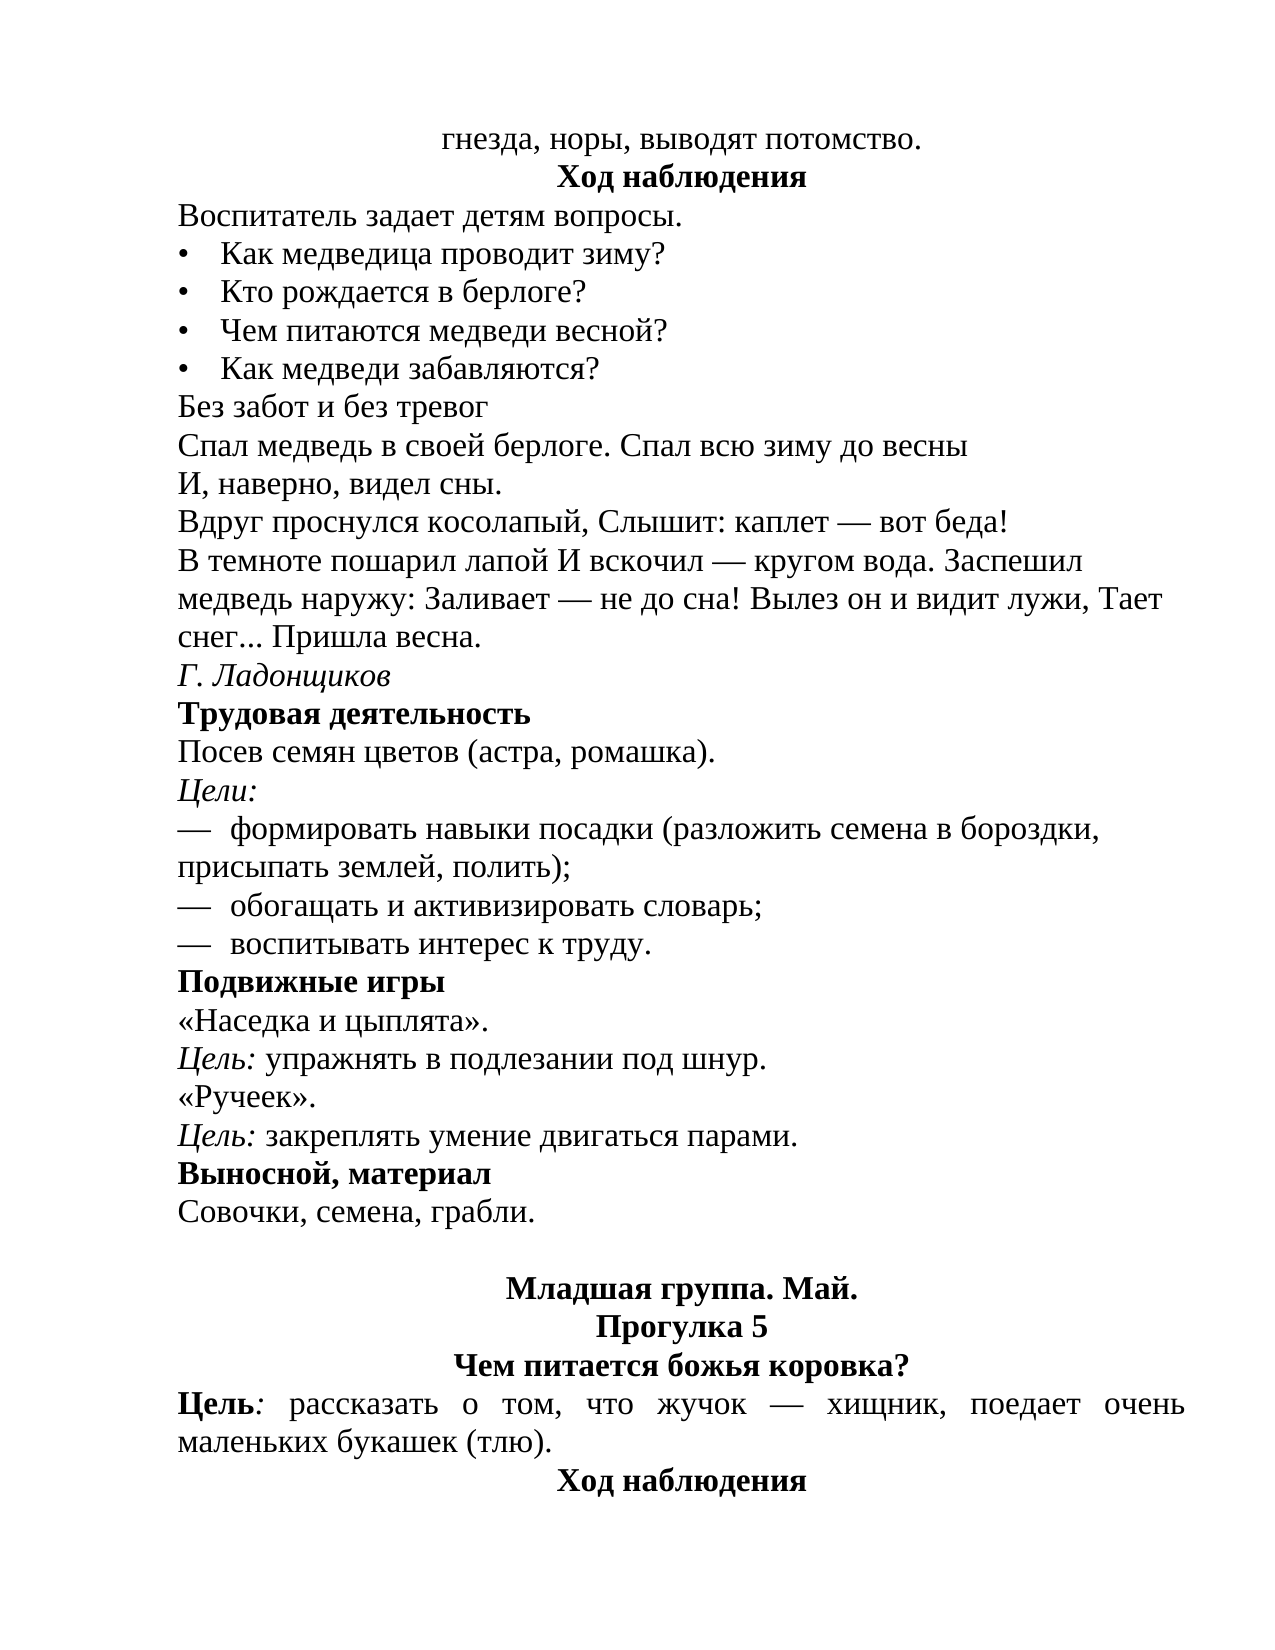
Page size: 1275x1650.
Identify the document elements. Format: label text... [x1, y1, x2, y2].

text Ход наблюдения [177, 156, 1186, 195]
text Младшая группа. Май. [177, 1268, 1186, 1306]
text • Кто рождается в берлоге? [177, 271, 1186, 310]
text Трудовая деятельность [177, 693, 1186, 731]
text гнезда, норы, выводят потомство. [177, 118, 1186, 156]
text В темноте пошарил лапой И вскочил — кругом вода. Заспешил медведь наружу: Заливает — не до сна! Вылез он и видит лужи, Тает снег... Пришла весна. [177, 540, 1186, 655]
text Цели: [177, 770, 1186, 808]
text И, наверно, видел сны. [177, 463, 1186, 501]
text Посев семян цветов (астра, ромашка). [177, 731, 1186, 770]
text Вдруг проснулся косолапый, Слышит: каплет — вот беда! [177, 501, 1186, 540]
text Подвижные игры [177, 961, 1186, 1000]
text • Как медведи забавляются? [177, 348, 1186, 386]
text Спал медведь в своей берлоге. Спал всю зиму до весны [177, 425, 1186, 463]
text Прогулка 5 [177, 1306, 1186, 1345]
text • Чем питаются медведи весной? [177, 310, 1186, 348]
text Без забот и без тревог [177, 386, 1186, 425]
text — обогащать и активизировать словарь; [177, 885, 1186, 923]
text Ход наблюдения [177, 1460, 1186, 1498]
text «Наседка и цыплята». [177, 1000, 1186, 1038]
text Г. Ладонщиков [177, 655, 1186, 693]
text • Как медведица проводит зиму? [177, 233, 1186, 271]
text Воспитатель задает детям вопросы. [177, 195, 1186, 233]
text Цель: закреплять умение двигаться парами. [177, 1115, 1186, 1153]
text Чем питается божья коровка? [177, 1345, 1186, 1383]
text Цель: рассказать о том, что жучок — хищник, поедает очень маленьких букашек (тлю). [177, 1383, 1186, 1460]
text «Ручеек». [177, 1076, 1186, 1115]
text — формировать навыки посадки (разложить семена в бороздки, присыпать землей, полить); [177, 808, 1186, 885]
text — воспитывать интерес к труду. [177, 923, 1186, 961]
text Цель: упражнять в подлезании под шнур. [177, 1038, 1186, 1076]
text Выносной, материал [177, 1153, 1186, 1191]
text Совочки, семена, грабли. [177, 1191, 1186, 1230]
